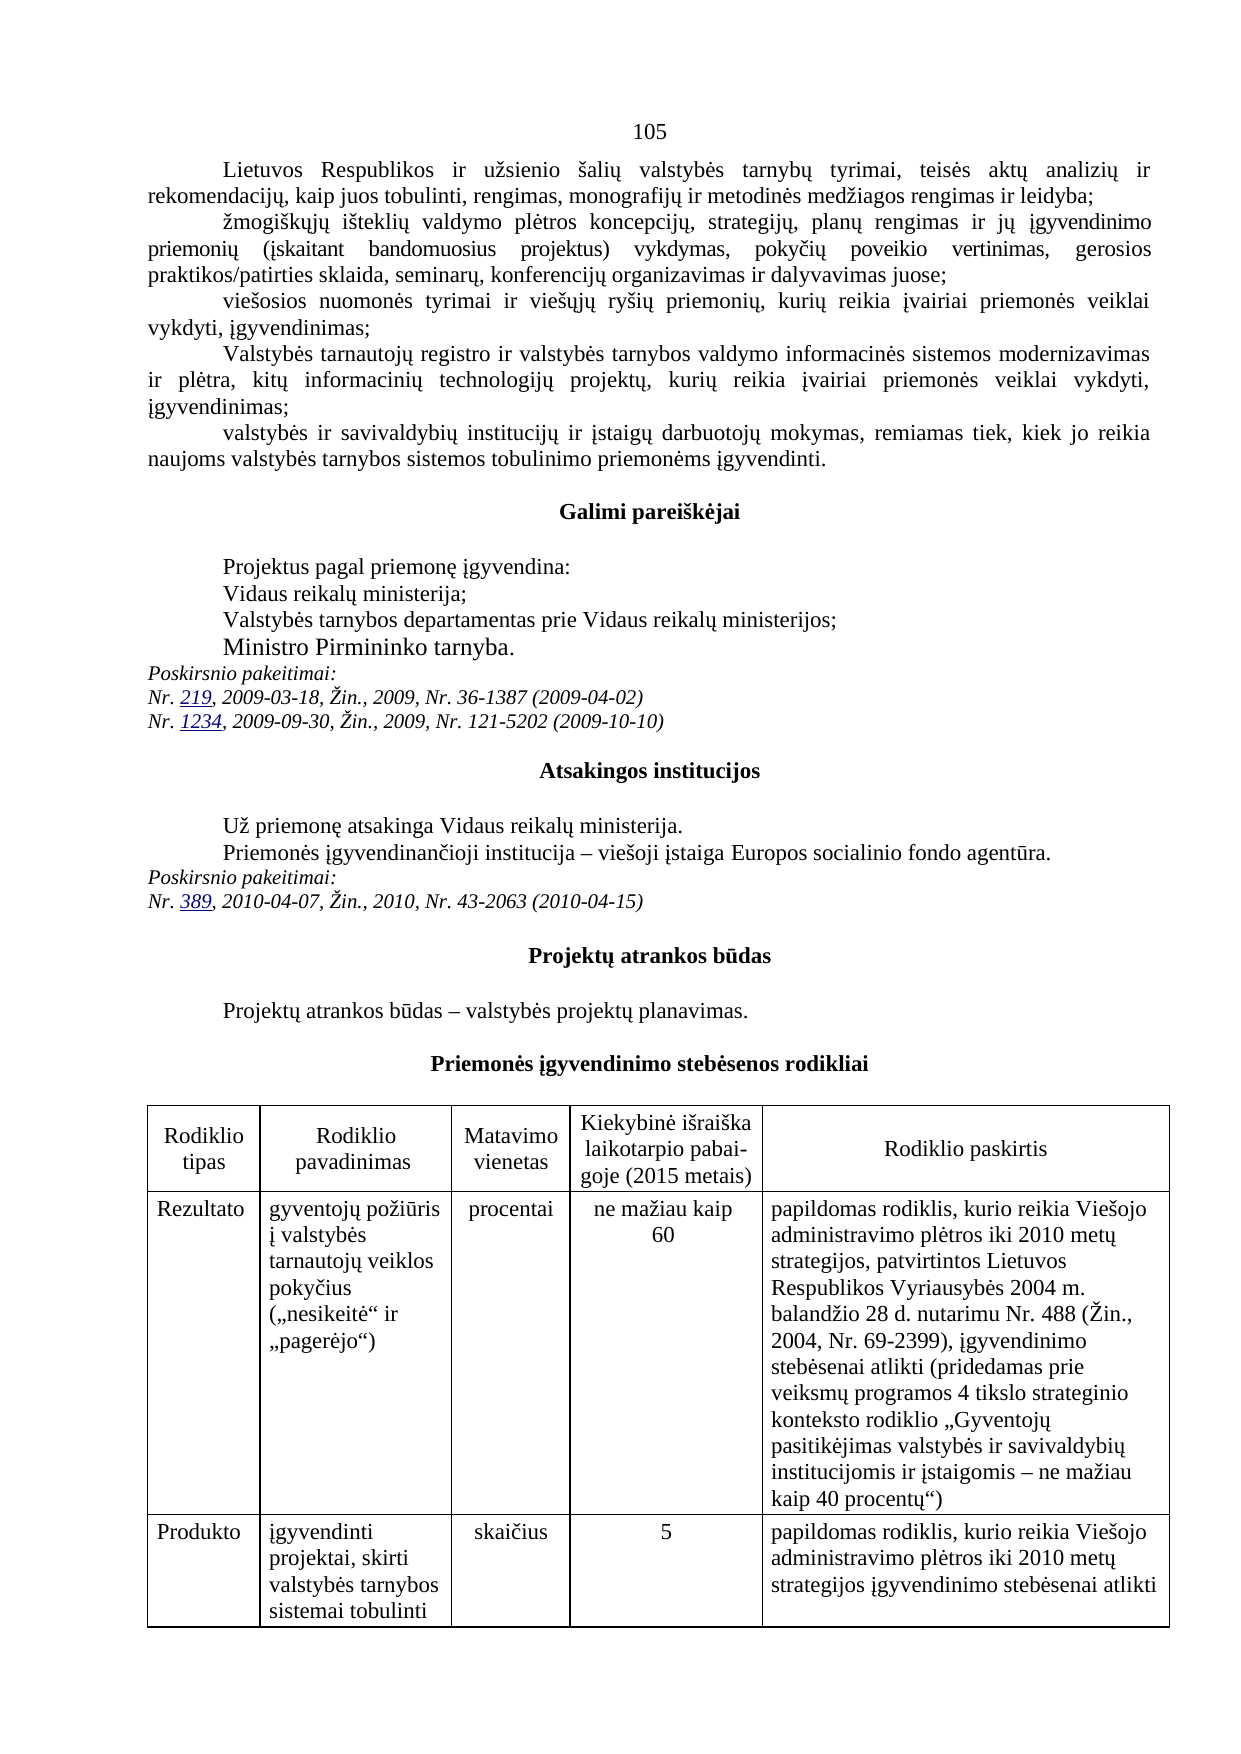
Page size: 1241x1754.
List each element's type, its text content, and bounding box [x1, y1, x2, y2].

text Priemonės įgyvendinimo stebėsenos rodikliai [148, 1050, 1152, 1076]
table_cell papildomas rodiklis, kurio reikia Viešojo administravimo plėtros iki 2010 metų strategijos įgyvendinimo stebėsenai atlikti [763, 1515, 1169, 1626]
table_cell papildomas rodiklis, kurio reikia Viešojo administravimo plėtros iki 2010 metų strategijos, patvirtintos Lietuvos Respublikos Vyriausybės 2004 m. balandžio 28 d. nutarimu Nr. 488 (Žin., 2004, Nr. 69-2399), įgyvendinimo stebėsenai atlikti (pridedamas prie veiksmų programos 4 tikslo strateginio konteksto rodiklio „Gyventojų pasitikėjimas valstybės ir savivaldybių institucijomis ir įstaigo­mis – ne mažiau kaip 40 procentų“) [763, 1192, 1169, 1514]
text Vidaus reikalų ministerija; [148, 580, 1152, 606]
table_header Matavimo vienetas [452, 1106, 569, 1191]
text Priemonės įgyvendinančioji institucija – viešoji įstaiga Europos socialinio fondo agentūra. [148, 839, 1152, 865]
text valstybės ir savivaldybių institucijų ir įstaigų darbuotojų mokymas, remiamas tiek, kiek jo reikia naujoms valstybės tarnybos sistemos tobulinimo priemonėms įgyvendinti. [148, 419, 1152, 472]
text Ministro Pirmininko tarnyba. [148, 632, 1152, 661]
text Projektų atrankos būdas – valstybės projektų planavimas. [148, 997, 1152, 1023]
text Nr. 1234, 2009-09-30, Žin., 2009, Nr. 121-5202 (2009-10-10) [148, 709, 1152, 733]
text Atsakingos institucijos [148, 757, 1152, 784]
text Nr. 389, 2010-04-07, Žin., 2010, Nr. 43-2063 (2010-04-15) [148, 889, 1152, 913]
text Už priemonę atsakinga Vidaus reikalų ministerija. [148, 812, 1152, 839]
text viešosios nuomonės tyrimai ir viešųjų ryšių priemonių, kurių reikia įvairiai priemonės veiklai vykdyti, įgyvendinimas; [148, 287, 1152, 340]
text Projektus pagal priemonę įgyvendina: [148, 553, 1152, 580]
table_header Kiekybinė išraiška laikotarpio pabai­goje (2015 metais) [571, 1106, 762, 1191]
table_cell procentai [452, 1192, 569, 1514]
table_cell ne mažiau kaip 60 [571, 1192, 762, 1514]
table_header Rodiklio paskirtis [763, 1106, 1169, 1191]
text žmogiškųjų išteklių valdymo plėtros koncepcijų, strategijų, planų rengimas ir jų įgyvendinimo priemonių (įskaitant bandomuosius projektus) vykdymas, pokyčių poveikio vertinimas, gerosios praktikos/patirties sklaida, seminarų, konferencijų organizavimas ir dalyvavimas juose; [148, 208, 1152, 287]
table_cell 5 [571, 1515, 762, 1626]
table_header Rodiklio pavadinimas [261, 1106, 451, 1191]
table_cell Produkto [148, 1515, 259, 1626]
text Projektų atrankos būdas [148, 942, 1152, 968]
text Poskirsnio pakeitimai: [148, 865, 1152, 889]
table_header Rodiklio tipas [148, 1106, 259, 1191]
text Galimi pareiškėjai [148, 498, 1152, 524]
table_cell gyventojų požiūris į valstybės tarnautojų veiklos pokyčius („nesikeitė“ ir „pagerėjo“) [261, 1192, 451, 1514]
table_cell Rezultato [148, 1192, 259, 1514]
table_cell skaičius [452, 1515, 569, 1626]
text Nr. 219, 2009-03-18, Žin., 2009, Nr. 36-1387 (2009-04-02) [148, 685, 1152, 709]
text Lietuvos Respublikos ir užsienio šalių valstybės tarnybų tyrimai, teisės aktų analizių ir rekomendacijų, kaip juos tobulinti, rengimas, monografijų ir metodinės medžiagos rengimas ir leidyba; [148, 156, 1152, 208]
text Valstybės tarnautojų registro ir valstybės tarnybos valdymo informacinės sistemos modernizavimas ir plėtra, kitų informacinių technologijų projektų, kurių reikia įvairiai priemonės veiklai vykdyti, įgyvendinimas; [148, 340, 1152, 419]
table_cell įgyvendinti projektai, skirti valstybės tarnybos sistemai tobulinti [261, 1515, 451, 1626]
text Poskirsnio pakeitimai: [148, 661, 1152, 685]
text Valstybės tarnybos departamentas prie Vidaus reikalų ministerijos; [148, 606, 1152, 632]
